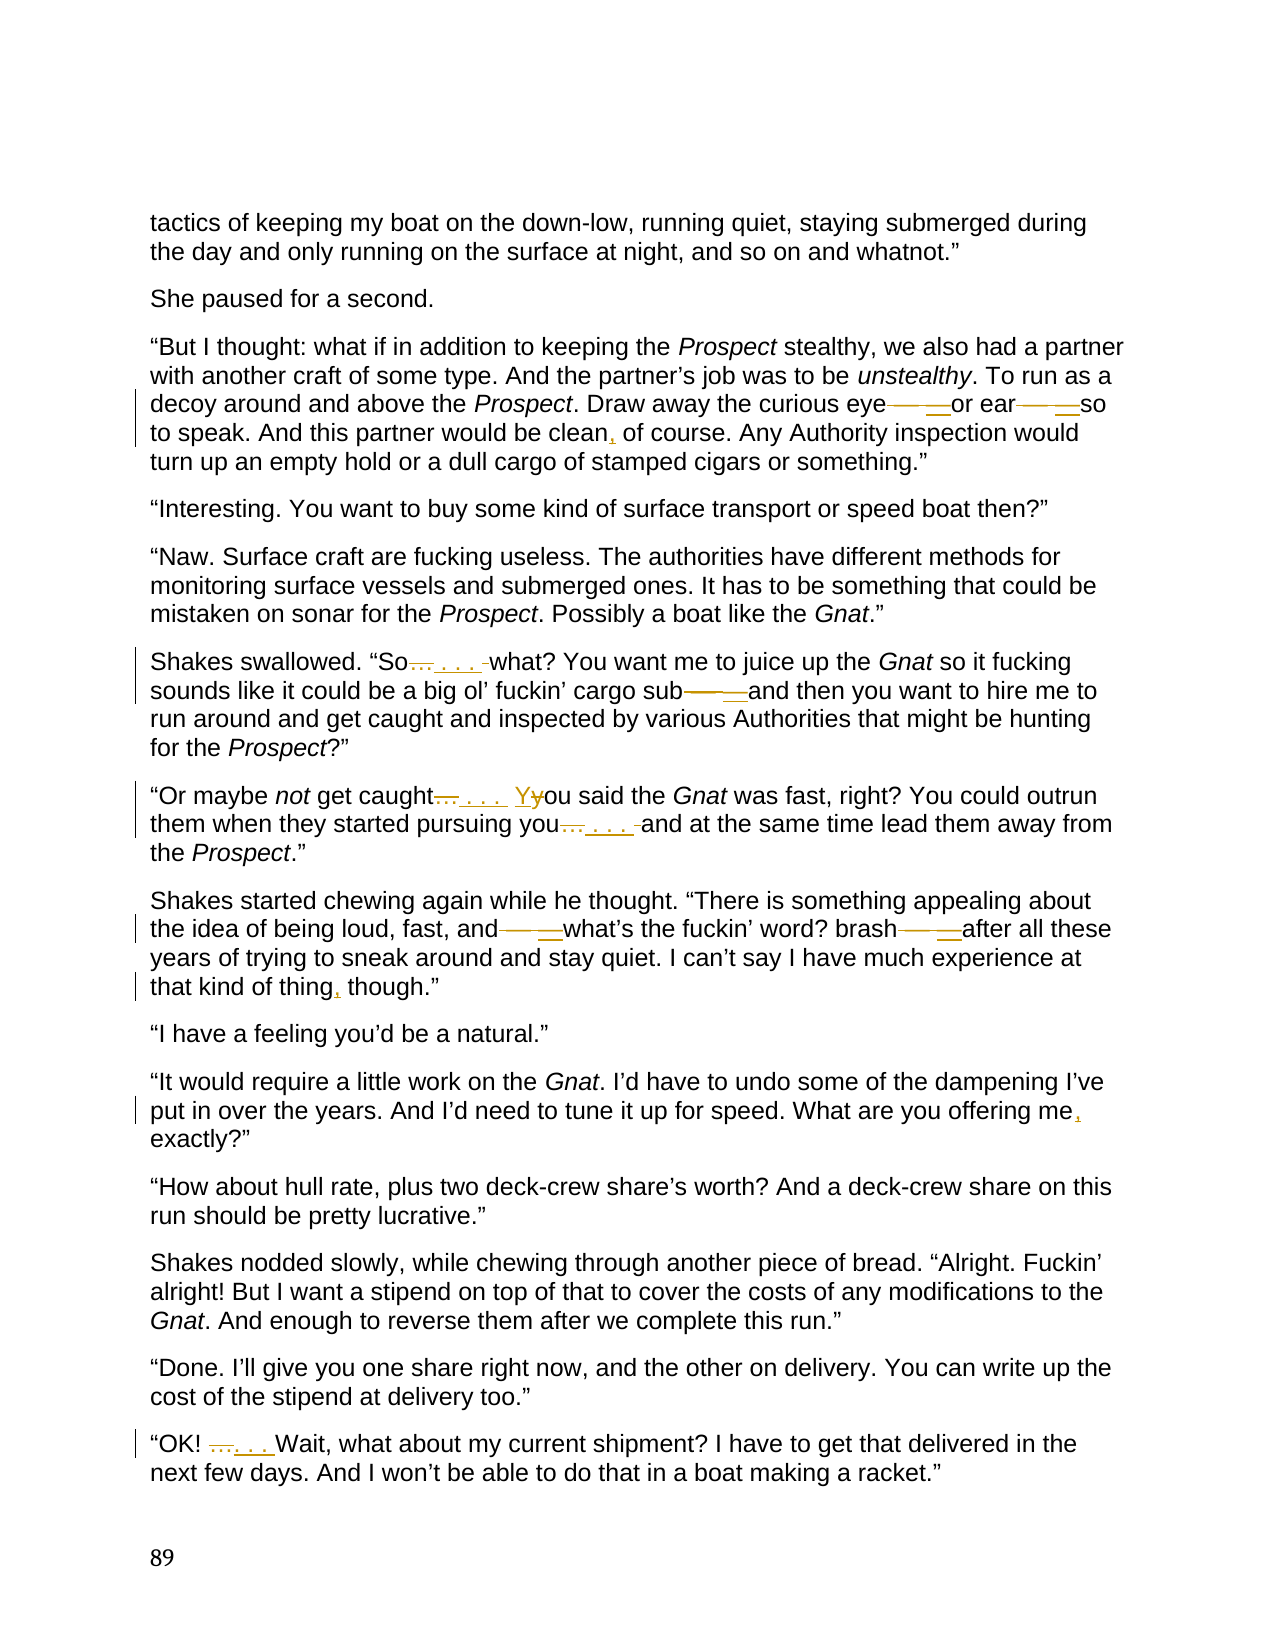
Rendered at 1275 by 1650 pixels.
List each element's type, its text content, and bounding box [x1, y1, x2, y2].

text Shakes started chewing again while he thought. “There is something appealing about the idea of being loud, fast, and—what’s the fuckin’ word? brash—after all these years of trying to sneak around and stay quiet. I can’t say I have much experience at that kind of thing, though.” [150, 886, 1125, 1001]
text “OK! . . . Wait, what about my current shipment? I have to get that delivered in the next few days. And I won’t be able to do that in a boat making a racket.” [150, 1429, 1125, 1487]
text “Interesting. You want to buy some kind of surface transport or speed boat then?” [150, 494, 1125, 523]
text “How about hull rate, plus two deck-crew share’s worth? And a deck-crew share on this run should be pretty lucrative.” [150, 1172, 1125, 1229]
text “Or maybe not get caught . . . You said the Gnat was fast, right? You could outrun them when they started pursuing you . . . and at the same time lead them away from the Prospect.” [150, 781, 1125, 867]
text “I have a feeling you’d be a natural.” [150, 1019, 1125, 1048]
text Shakes nodded slowly, while chewing through another piece of bread. “Alright. Fuckin’ alright! But I want a stipend on top of that to cover the costs of any modifications to the Gnat. And enough to reverse them after we complete this run.” [150, 1248, 1125, 1334]
text She paused for a second. [150, 284, 1125, 313]
text “But I thought: what if in addition to keeping the Prospect stealthy, we also had a partner with another craft of some type. And the partner’s job was to be unstealthy. To run as a decoy around and above the Prospect. Draw away the curious eye—or ear—so to speak. And this partner would be clean, of course. Any Authority inspection would turn up an empty hold or a dull cargo of stamped cigars or something.” [150, 332, 1125, 476]
text Shakes swallowed. “So . . . what? You want me to juice up the Gnat so it fucking sounds like it could be a big ol’ fuckin’ cargo sub—and then you want to hire me to run around and get caught and inspected by various Authorities that might be hunting for the Prospect?” [150, 647, 1125, 762]
text “Naw. Surface craft are fucking useless. The authorities have different methods for monitoring surface vessels and submerged ones. It has to be something that could be mistaken on sonar for the Prospect. Possibly a boat like the Gnat.” [150, 542, 1125, 628]
text “Done. I’ll give you one share right now, and the other on delivery. You can write up the cost of the stipend at delivery too.” [150, 1353, 1125, 1411]
text tactics of keeping my boat on the down-low, running quiet, staying submerged during the day and only running on the surface at night, and so on and whatnot.” [150, 208, 1125, 266]
text “It would require a little work on the Gnat. I’d have to undo some of the dampening I’ve put in over the years. And I’d need to tune it up for speed. What are you offering me, exactly?” [150, 1067, 1125, 1153]
